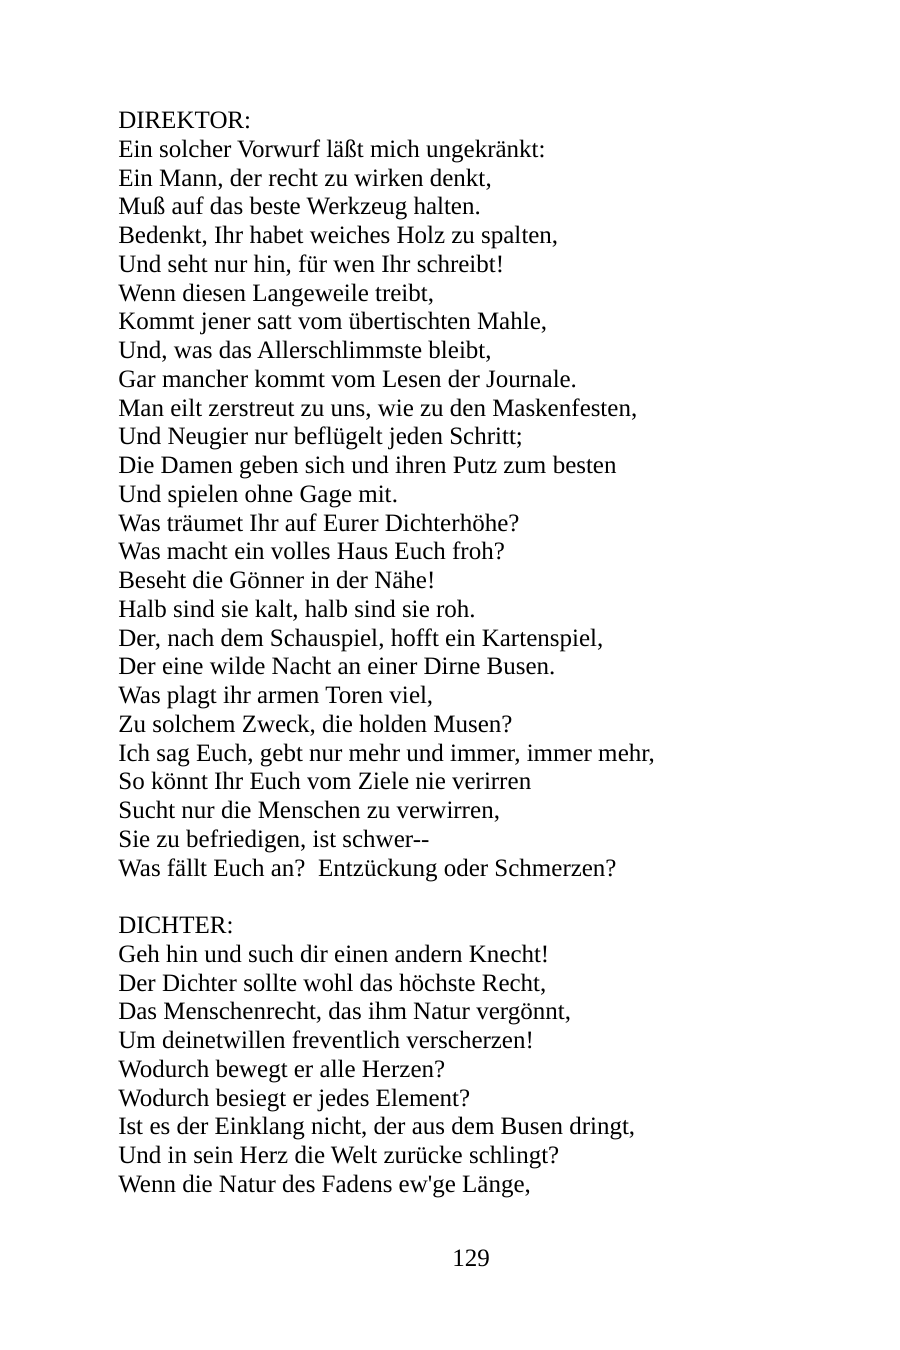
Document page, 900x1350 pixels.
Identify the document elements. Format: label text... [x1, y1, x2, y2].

text Geh hin und such dir einen andern Knecht! [118, 939, 823, 968]
text Was macht ein volles Haus Euch froh? [118, 536, 823, 565]
text Das Menschenrecht, das ihm Natur vergönnt, [118, 996, 823, 1025]
text Und in sein Herz die Welt zurücke schlingt? [118, 1140, 823, 1169]
text Was plagt ihr armen Toren viel, [118, 680, 823, 709]
text Bedenkt, Ihr habet weiches Holz zu spalten, [118, 220, 823, 249]
text So könnt Ihr Euch vom Ziele nie verirren [118, 766, 823, 795]
text Muß auf das beste Werkzeug halten. [118, 191, 823, 220]
text Der Dichter sollte wohl das höchste Recht, [118, 968, 823, 996]
text Man eilt zerstreut zu uns, wie zu den Maskenfesten, [118, 393, 823, 421]
text Und, was das Allerschlimmste bleibt, [118, 335, 823, 364]
text Was fällt Euch an? Entzückung oder Schmerzen? [118, 853, 823, 881]
text Sucht nur die Menschen zu verwirren, [118, 795, 823, 824]
text Ein solcher Vorwurf läßt mich ungekränkt: [118, 134, 823, 163]
text DIREKTOR: [118, 105, 823, 134]
text Sie zu befriedigen, ist schwer-- [118, 824, 823, 853]
text Die Damen geben sich und ihren Putz zum besten [118, 450, 823, 479]
text Halb sind sie kalt, halb sind sie roh. [118, 594, 823, 623]
text Wenn die Natur des Fadens ew'ge Länge, [118, 1169, 823, 1198]
text Kommt jener satt vom übertischten Mahle, [118, 306, 823, 335]
text Und spielen ohne Gage mit. [118, 479, 823, 508]
text Der, nach dem Schauspiel, hofft ein Kartenspiel, [118, 623, 823, 651]
text Was träumet Ihr auf Eurer Dichterhöhe? [118, 508, 823, 536]
text Ein Mann, der recht zu wirken denkt, [118, 163, 823, 191]
text Wenn diesen Langeweile treibt, [118, 278, 823, 306]
text Zu solchem Zweck, die holden Musen? [118, 709, 823, 738]
text Um deinetwillen freventlich verscherzen! [118, 1025, 823, 1054]
text Beseht die Gönner in der Nähe! [118, 565, 823, 594]
text Ich sag Euch, gebt nur mehr und immer, immer mehr, [118, 738, 823, 766]
text Und Neugier nur beflügelt jeden Schritt; [118, 421, 823, 450]
text Ist es der Einklang nicht, der aus dem Busen dringt, [118, 1111, 823, 1140]
text Der eine wilde Nacht an einer Dirne Busen. [118, 651, 823, 680]
text Wodurch besiegt er jedes Element? [118, 1083, 823, 1111]
text DICHTER: [118, 910, 823, 939]
text Gar mancher kommt vom Lesen der Journale. [118, 364, 823, 393]
text Und seht nur hin, für wen Ihr schreibt! [118, 249, 823, 278]
text Wodurch bewegt er alle Herzen? [118, 1054, 823, 1083]
